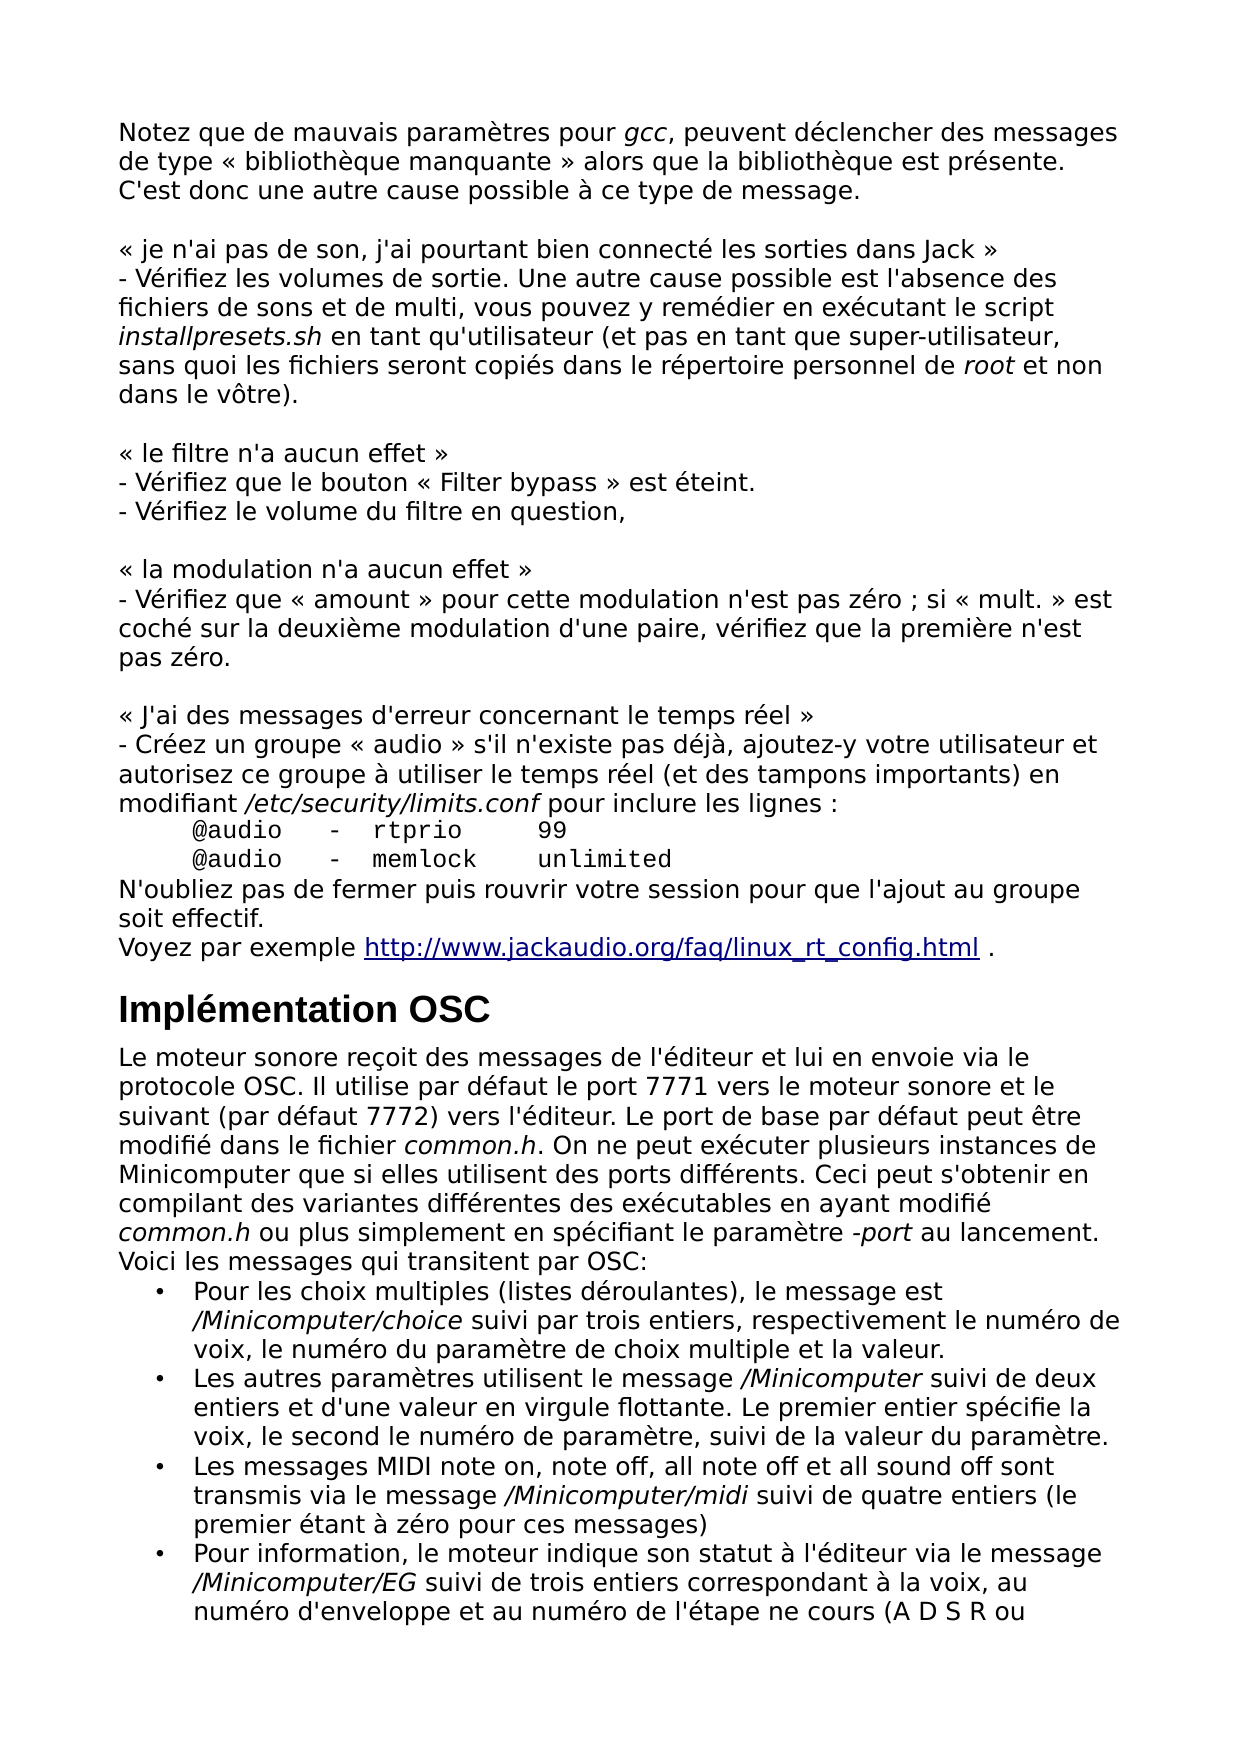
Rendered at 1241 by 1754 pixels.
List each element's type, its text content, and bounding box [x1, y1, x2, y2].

text Voici les messages qui transitent par OSC: [118, 1248, 1122, 1277]
text - Créez un groupe « audio » s'il n'existe pas déjà, ajoutez-y votre utilisateur et autorisez ce groupe à utiliser le temps réel (et des tampons importants) en modifiant /etc/security/limits.conf pour inclure les lignes : [118, 731, 1122, 818]
list Les autres paramètres utilisent le message /Minicomputer suivi de deux entiers et d'une valeur en virgule flottante. Le premier entier spécifie la voix, le second le numéro de paramètre, suivi de la valeur du paramètre. [156, 1364, 1122, 1452]
list Les messages MIDI note on, note off, all note off et all sound off sont transmis via le message /Minicomputer/midi suivi de quatre entiers (le premier étant à zéro pour ces messages) [156, 1452, 1122, 1539]
text « je n'ai pas de son, j'ai pourtant bien connecté les sorties dans Jack » [118, 235, 1122, 264]
text « J'ai des messages d'erreur concernant le temps réel » [118, 701, 1122, 731]
text Voyez par exemple http://www.jackaudio.org/faq/linux_rt_config.html . [118, 933, 1122, 962]
text - Vérifiez les volumes de sortie. Une autre cause possible est l'absence des fichiers de sons et de multi, vous pouvez y remédier en exécutant le script installpresets.sh en tant qu'utilisateur (et pas en tant que super-utilisateur, sans quoi les fichiers seront copiés dans le répertoire personnel de root et non dans le vôtre). [118, 264, 1122, 410]
text « la modulation n'a aucun effet » [118, 556, 1122, 585]
text @audio - memlock unlimited [118, 846, 1122, 875]
text Notez que de mauvais paramètres pour gcc, peuvent déclencher des messages de type « bibliothèque manquante » alors que la bibliothèque est présente. C'est donc une autre cause possible à ce type de message. [118, 118, 1122, 206]
text - Vérifiez que « amount » pour cette modulation n'est pas zéro ; si « mult. » est coché sur la deuxième modulation d'une paire, vérifiez que la première n'est pas zéro. [118, 585, 1122, 672]
text N'oubliez pas de fermer puis rouvrir votre session pour que l'ajout au groupe soit effectif. [118, 875, 1122, 933]
text Le moteur sonore reçoit des messages de l'éditeur et lui en envoie via le protocole OSC. Il utilise par défaut le port 7771 vers le moteur sonore et le suivant (par défaut 7772) vers l'éditeur. Le port de base par défaut peut être modifié dans le fichier common.h. On ne peut exécuter plusieurs instances de Minicomputer que si elles utilisent des ports différents. Ceci peut s'obtenir en compilant des variantes différentes des exécutables en ayant modifié common.h ou plus simplement en spécifiant le paramètre -port au lancement. [118, 1043, 1122, 1248]
list Pour les choix multiples (listes déroulantes), le message est /Minicomputer/choice suivi par trois entiers, respectivement le numéro de voix, le numéro du paramètre de choix multiple et la valeur. [156, 1277, 1122, 1364]
text - Vérifiez le volume du filtre en question, [118, 497, 1122, 526]
text « le filtre n'a aucun effet » [118, 439, 1122, 468]
list Pour information, le moteur indique son statut à l'éditeur via le message /Minicomputer/EG suivi de trois entiers correspondant à la voix, au numéro d'enveloppe et au numéro de l'étape ne cours (A D S R ou [156, 1539, 1122, 1627]
text @audio - rtprio 99 [118, 818, 1122, 846]
subtitle Implémentation OSC [118, 987, 1122, 1031]
text - Vérifiez que le bouton « Filter bypass » est éteint. [118, 468, 1122, 497]
